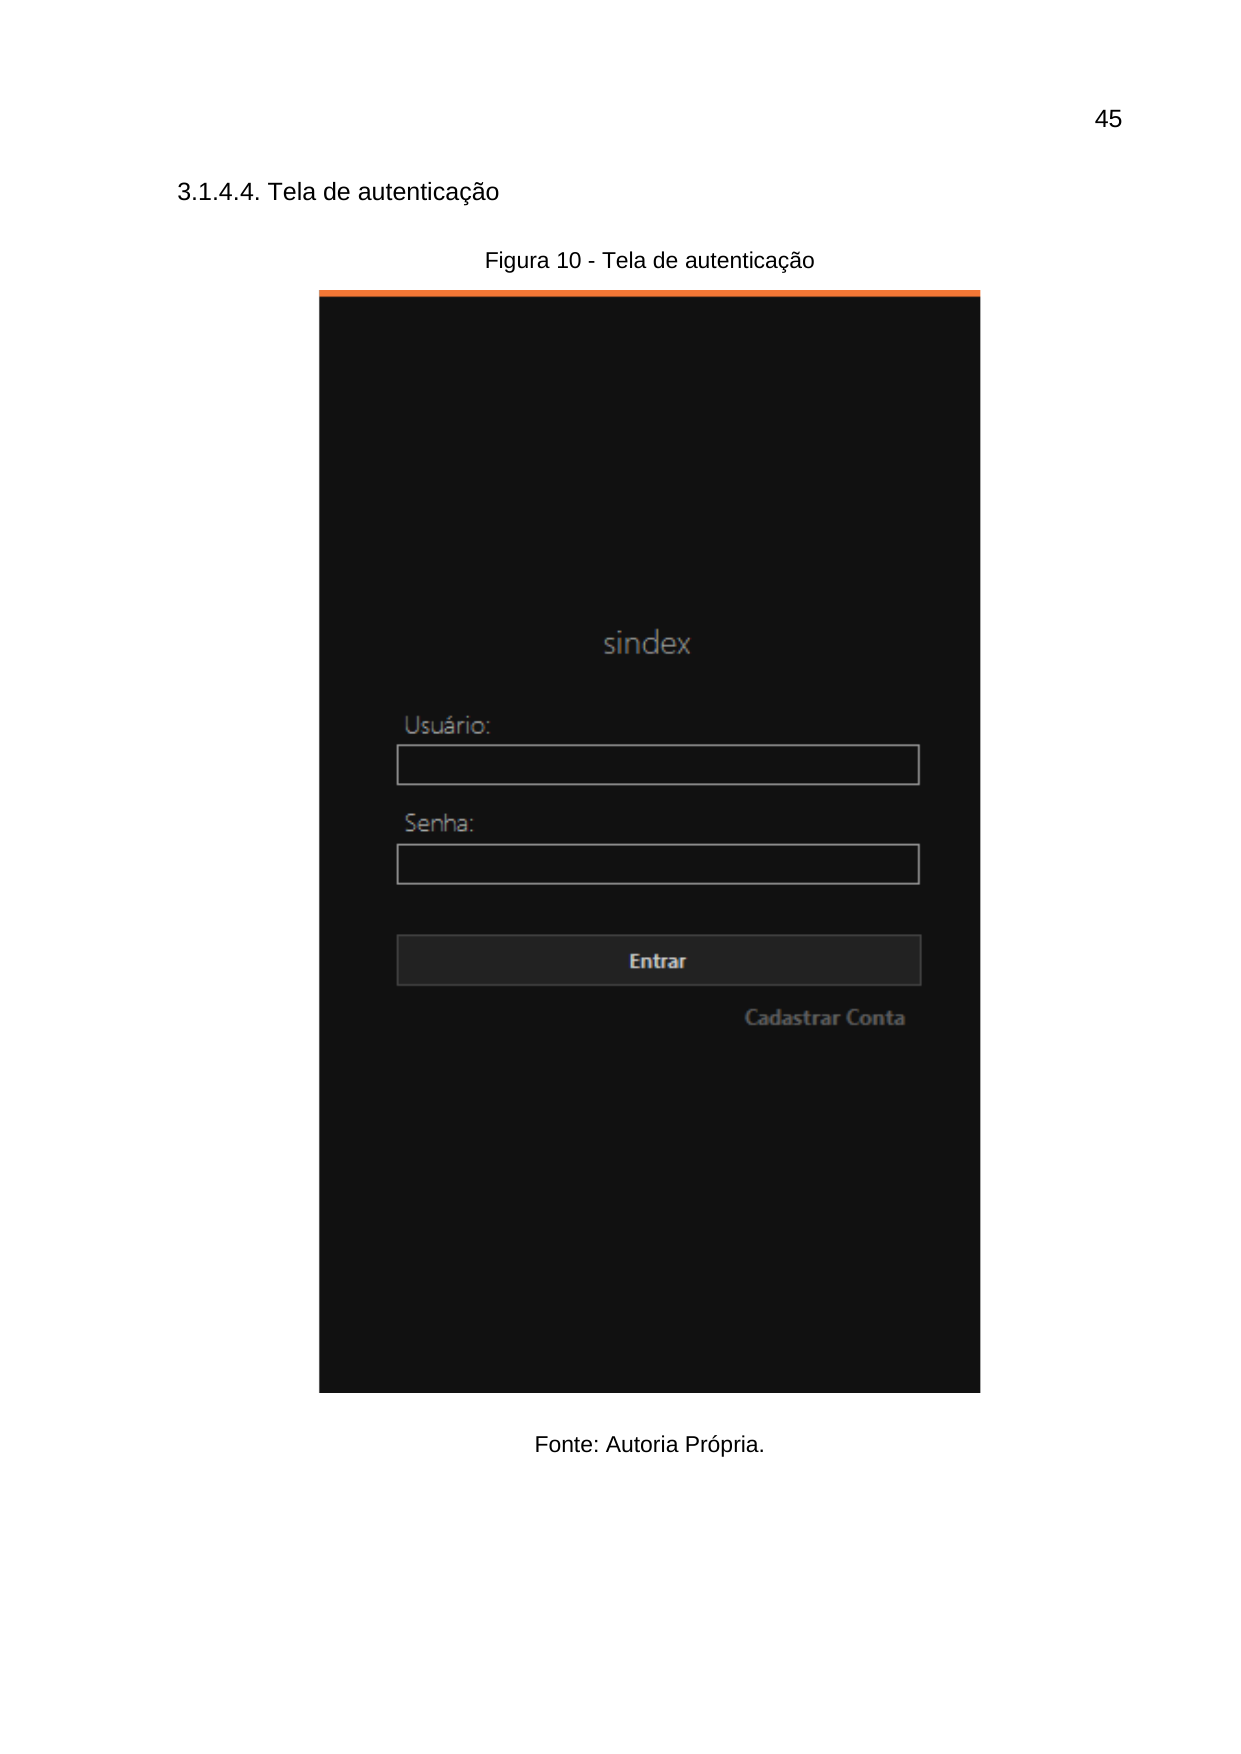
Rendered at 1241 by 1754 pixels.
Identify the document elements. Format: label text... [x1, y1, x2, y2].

subtitle 3.1.4.4. Tela de autenticação [177, 177, 1122, 206]
picture [318, 290, 981, 1393]
text Figura 10 - Tela de autenticação [177, 247, 1122, 273]
text Fonte: Autoria Própria. [177, 1393, 1122, 1457]
